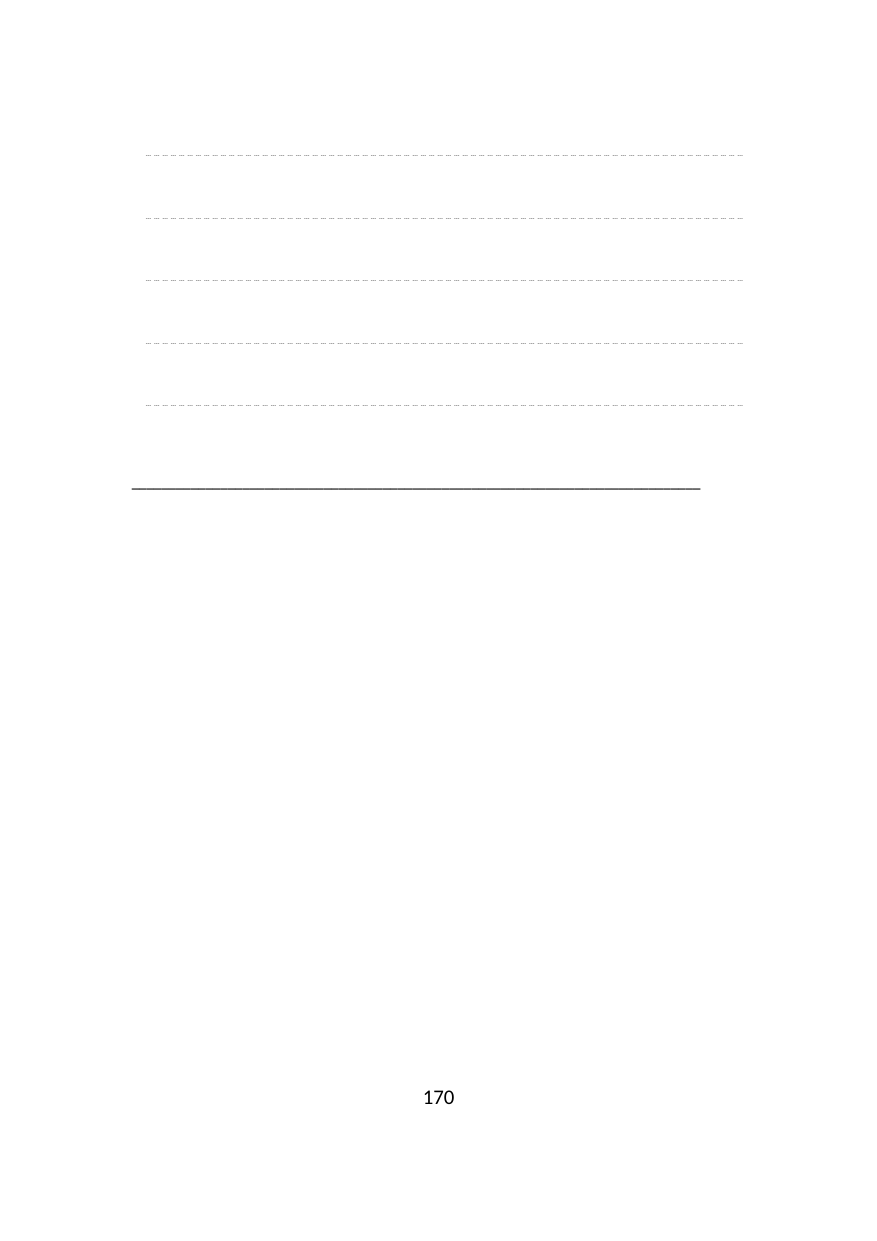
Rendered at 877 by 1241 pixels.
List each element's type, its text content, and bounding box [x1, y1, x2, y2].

text ﹉﹉﹉﹉﹉﹉﹉﹉﹉﹉﹉﹉﹉﹉﹉﹉﹉﹉﹉﹉﹉﹉﹉﹉﹉﹉﹉﹉﹉﹉﹉﹉﹉﹉﹉﹉﹉﹉﹉﹉﹉﹉﹉﹉﹉﹉﹉﹉﹉﹉﹉﹉﹉﹉﹉﹉﹉﹉﹉﹉﹉﹉﹉﹉﹉﹉﹉﹉﹉﹉﹉﹉ [144, 242, 745, 305]
text ﹉﹉﹉﹉﹉﹉﹉﹉﹉﹉﹉﹉﹉﹉﹉﹉﹉﹉﹉﹉﹉﹉﹉﹉﹉﹉﹉﹉﹉﹉﹉﹉﹉﹉﹉﹉﹉﹉﹉﹉﹉﹉﹉﹉﹉﹉﹉﹉﹉﹉﹉﹉﹉﹉﹉﹉﹉﹉﹉﹉﹉﹉﹉﹉﹉﹉﹉﹉﹉﹉﹉﹉ [144, 117, 745, 180]
text ﹉﹉﹉﹉﹉﹉﹉﹉﹉﹉﹉﹉﹉﹉﹉﹉﹉﹉﹉﹉﹉﹉﹉﹉﹉﹉﹉﹉﹉﹉﹉﹉﹉﹉﹉﹉﹉﹉﹉﹉﹉﹉﹉﹉﹉﹉﹉﹉﹉﹉﹉﹉﹉﹉﹉﹉﹉﹉﹉﹉﹉﹉﹉﹉﹉﹉﹉﹉﹉﹉﹉﹉ [144, 305, 745, 367]
text ﹉﹉﹉﹉﹉﹉﹉﹉﹉﹉﹉﹉﹉﹉﹉﹉﹉﹉﹉﹉﹉﹉﹉﹉﹉﹉﹉﹉﹉﹉﹉﹉﹉﹉﹉﹉﹉﹉﹉﹉﹉﹉﹉﹉﹉﹉﹉﹉﹉﹉﹉﹉﹉﹉﹉﹉﹉﹉﹉﹉﹉﹉﹉﹉﹉﹉﹉﹉﹉﹉﹉﹉ [144, 367, 745, 430]
subtitle _____________________________________________________________________________ [132, 439, 745, 502]
text ﹉﹉﹉﹉﹉﹉﹉﹉﹉﹉﹉﹉﹉﹉﹉﹉﹉﹉﹉﹉﹉﹉﹉﹉﹉﹉﹉﹉﹉﹉﹉﹉﹉﹉﹉﹉﹉﹉﹉﹉﹉﹉﹉﹉﹉﹉﹉﹉﹉﹉﹉﹉﹉﹉﹉﹉﹉﹉﹉﹉﹉﹉﹉﹉﹉﹉﹉﹉﹉﹉﹉﹉ [144, 180, 745, 242]
